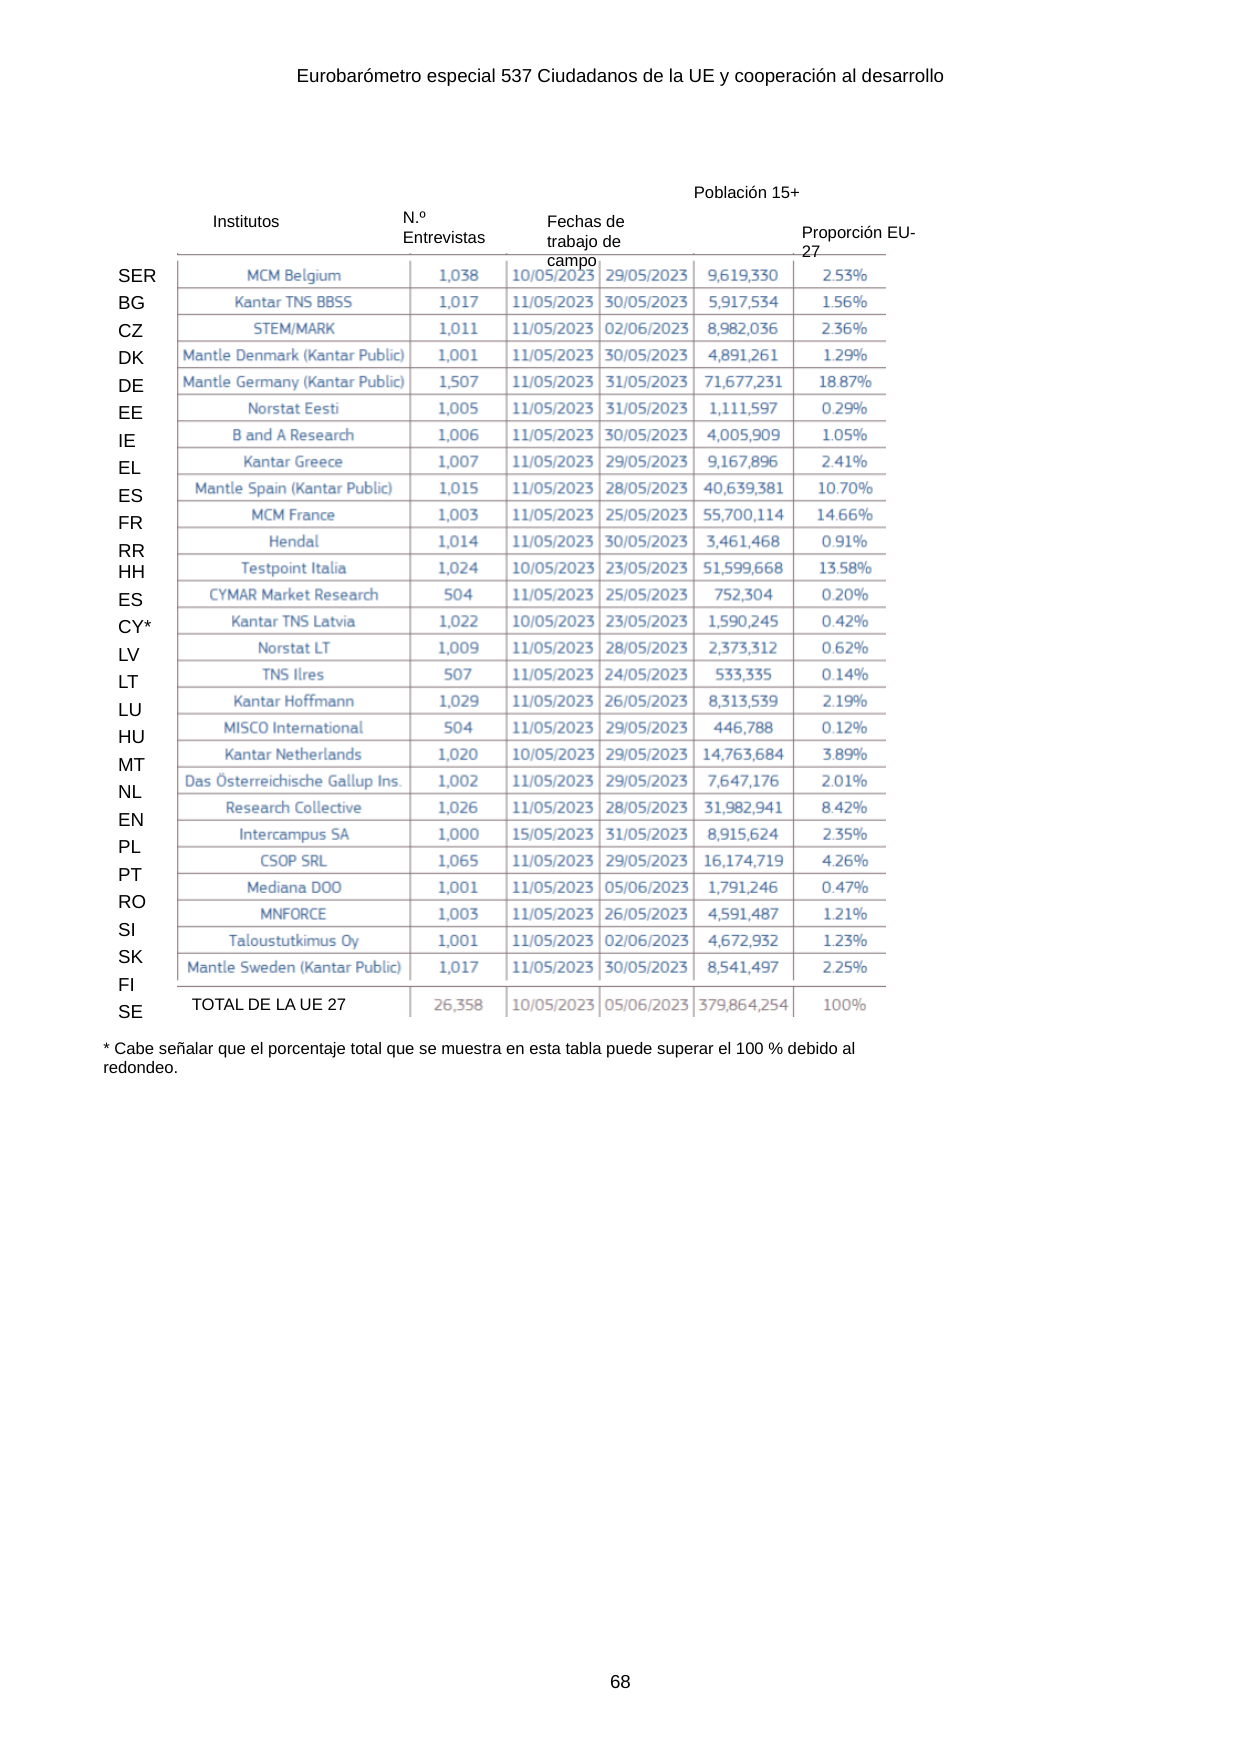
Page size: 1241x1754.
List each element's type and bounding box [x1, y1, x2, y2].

picture [177, 253, 886, 1017]
